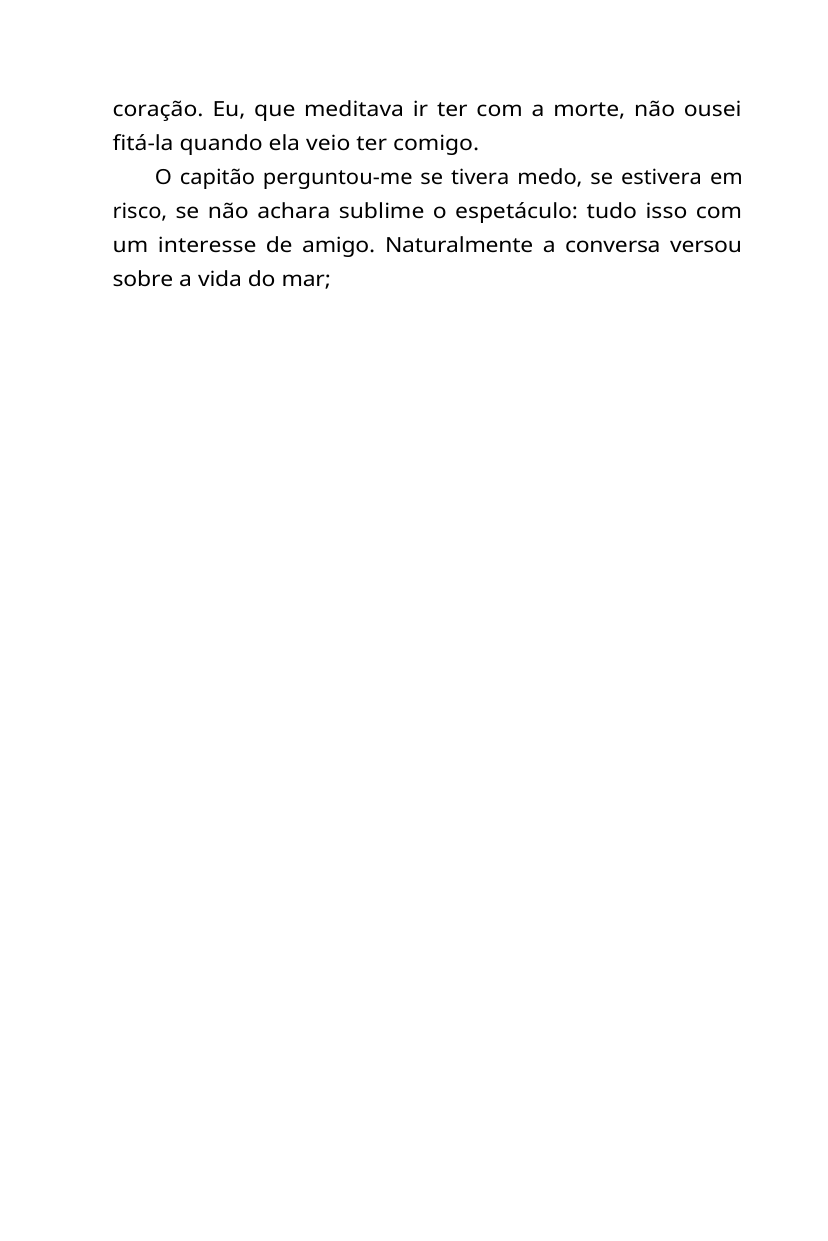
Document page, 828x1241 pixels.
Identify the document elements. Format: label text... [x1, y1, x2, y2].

text O capitão perguntou-me se tivera medo, se estivera em risco, se não achara sublime o espetáculo: tudo isso com um interesse de amigo. Naturalmente a conversa versou sobre a vida do mar; [112, 162, 742, 292]
text coração. Eu, que meditava ir ter com a morte, não ousei fitá-la quando ela veio ter comigo. [112, 94, 743, 156]
